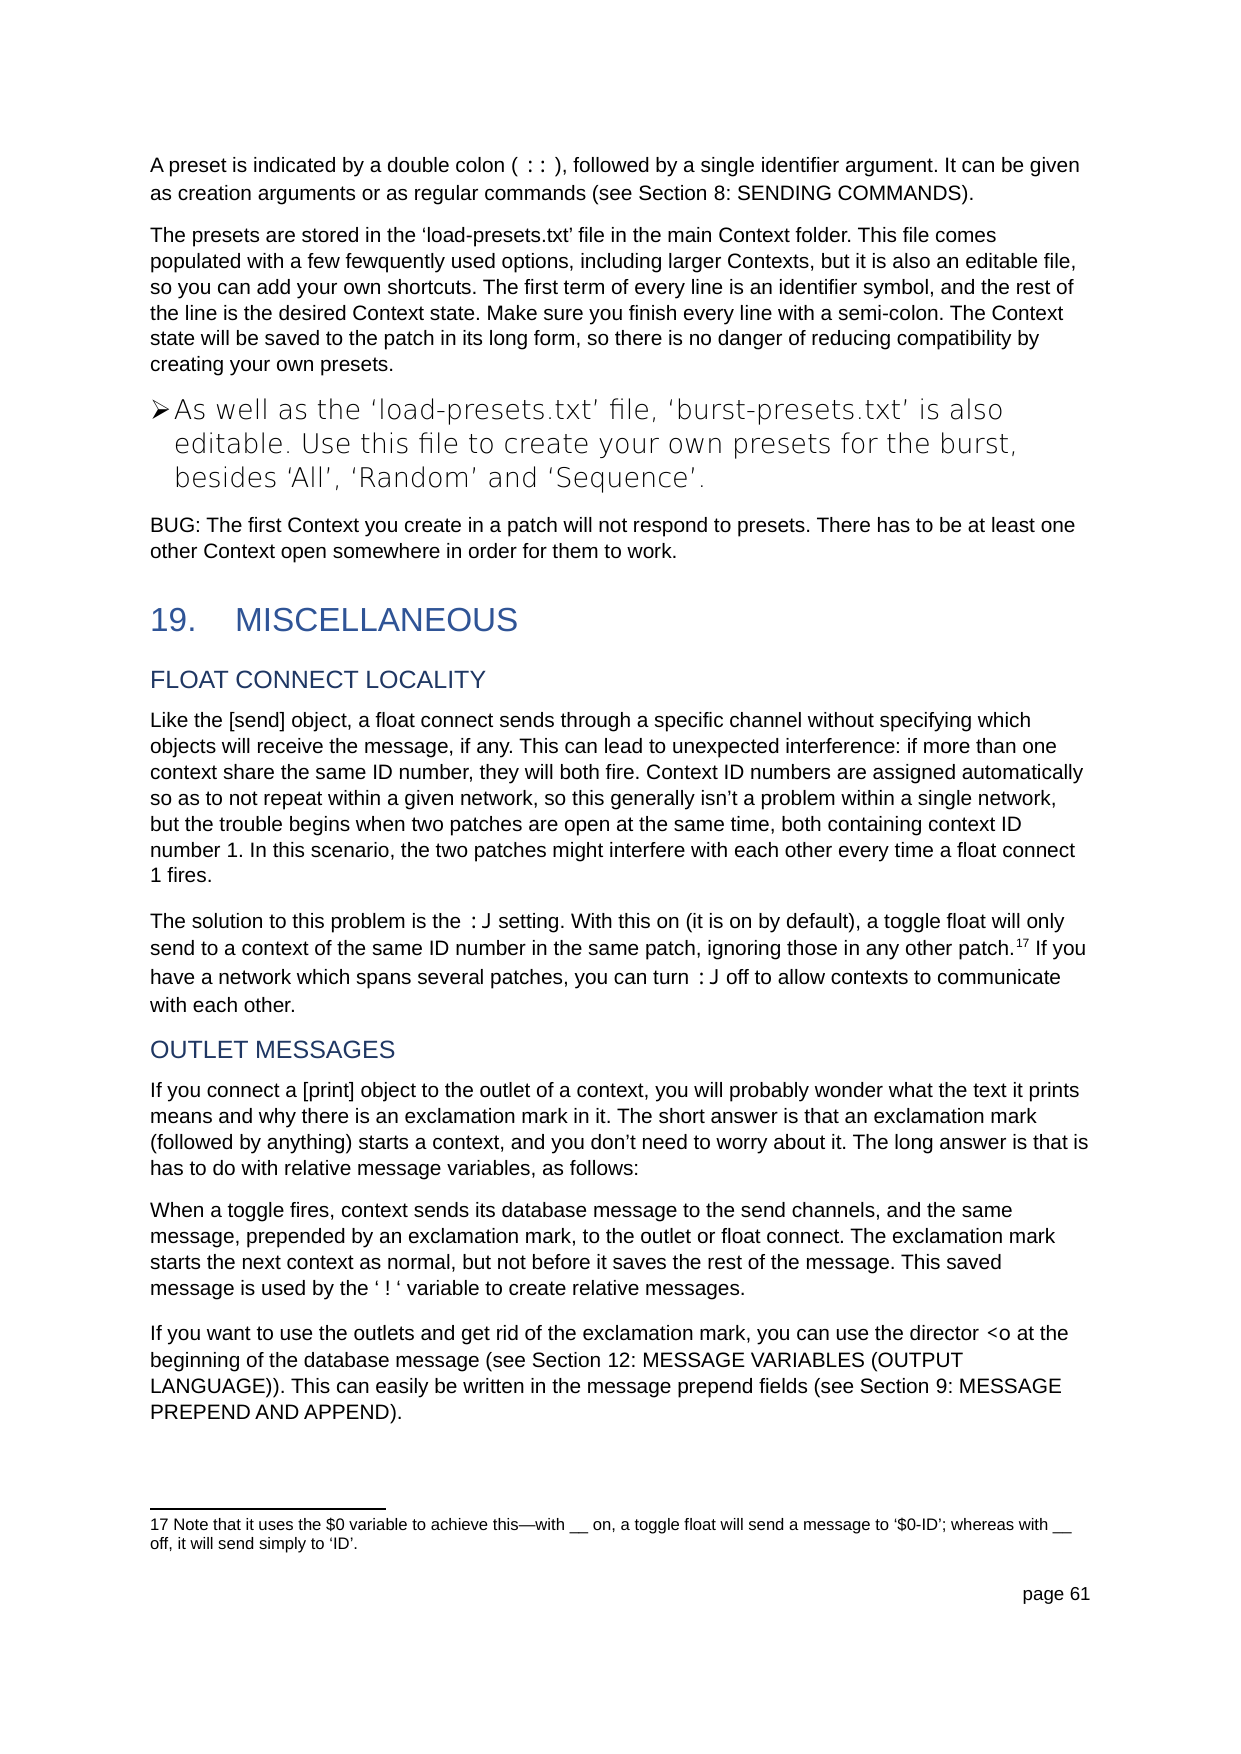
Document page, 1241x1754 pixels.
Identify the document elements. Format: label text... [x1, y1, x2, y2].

text When a toggle fires, context sends its database message to the send channels, and the same message, prepended by an exclamation mark, to the outlet or float connect. The exclamation mark starts the next context as normal, but not before it saves the rest of the message. This saved message is used by the ‘ ! ‘ variable to create relative messages. [150, 1198, 1090, 1299]
text If you want to use the outlets and get rid of the exclamation mark, you can use the director <o at the beginning of the database message (see Section 12: MESSAGE VARIABLES (OUTPUT LANGUAGE)). This can easily be written in the message prepend fields (see Section 9: MESSAGE PREPEND AND APPEND). [150, 1318, 1090, 1424]
subtitle FLOAT CONNECT LOCALITY [150, 666, 1090, 694]
text The solution to this problem is the :J setting. With this on (it is on by default), a toggle float will only send to a context of the same ID number in the same patch, ignoring those in any other patch. If you have a network which spans several patches, you can turn :J off to allow contexts to communicate with each other. [150, 906, 1090, 1017]
text BUG: The first Context you create in a patch will not respond to presets. There has to be at least one other Context open somewhere in order for them to work. [150, 513, 1090, 563]
list As well as the ‘load-presets.txt’ file, ‘burst-presets.txt’ is also editable. Use this file to create your own presets for the burst, besides ‘All’, ‘Random’ and ‘Sequence’. [150, 394, 1090, 494]
subtitle OUTLET MESSAGES [150, 1035, 1090, 1064]
text The presets are stored in the ‘load-presets.txt’ file in the main Context folder. This file comes populated with a few fewquently used options, including larger Contexts, but it is also an editable file, so you can add your own shortcuts. The first term of every line is an identifier symbol, and the rest of the line is the desired Context state. Make sure you finish every line with a semi-colon. The Context state will be saved to the patch in its long form, so there is no danger of reducing compatibility by creating your own presets. [150, 223, 1090, 376]
text If you connect a [print] object to the outlet of a context, you will probably wonder what the text it prints means and why there is an exclamation mark in it. The short answer is that an exclamation mark (followed by anything) starts a context, and you don’t need to worry about it. The long answer is that is has to do with relative message variables, as follows: [150, 1078, 1090, 1179]
subtitle MISCELLANEOUS [150, 600, 1090, 639]
text Note that it uses the $0 variable to achieve this—with __ on, a toggle float will send a message to ‘$0-ID’; whereas with __ off, it will send simply to ‘ID’. [150, 1514, 1090, 1553]
text Like the [send] object, a float connect sends through a specific channel without specifying which objects will receive the message, if any. This can lead to unexpected interference: if more than one context share the same ID number, they will both fire. Context ID numbers are assigned automatically so as to not repeat within a given network, so this generally isn’t a problem within a single network, but the trouble begins when two patches are open at the same time, both containing context ID number 1. In this scenario, the two patches might interfere with each other every time a float connect 1 fires. [150, 708, 1090, 887]
text A preset is indicated by a double colon ( :: ), followed by a single identifier argument. It can be given as creation arguments or as regular commands (see Section 8: SENDING COMMANDS). [150, 150, 1090, 204]
